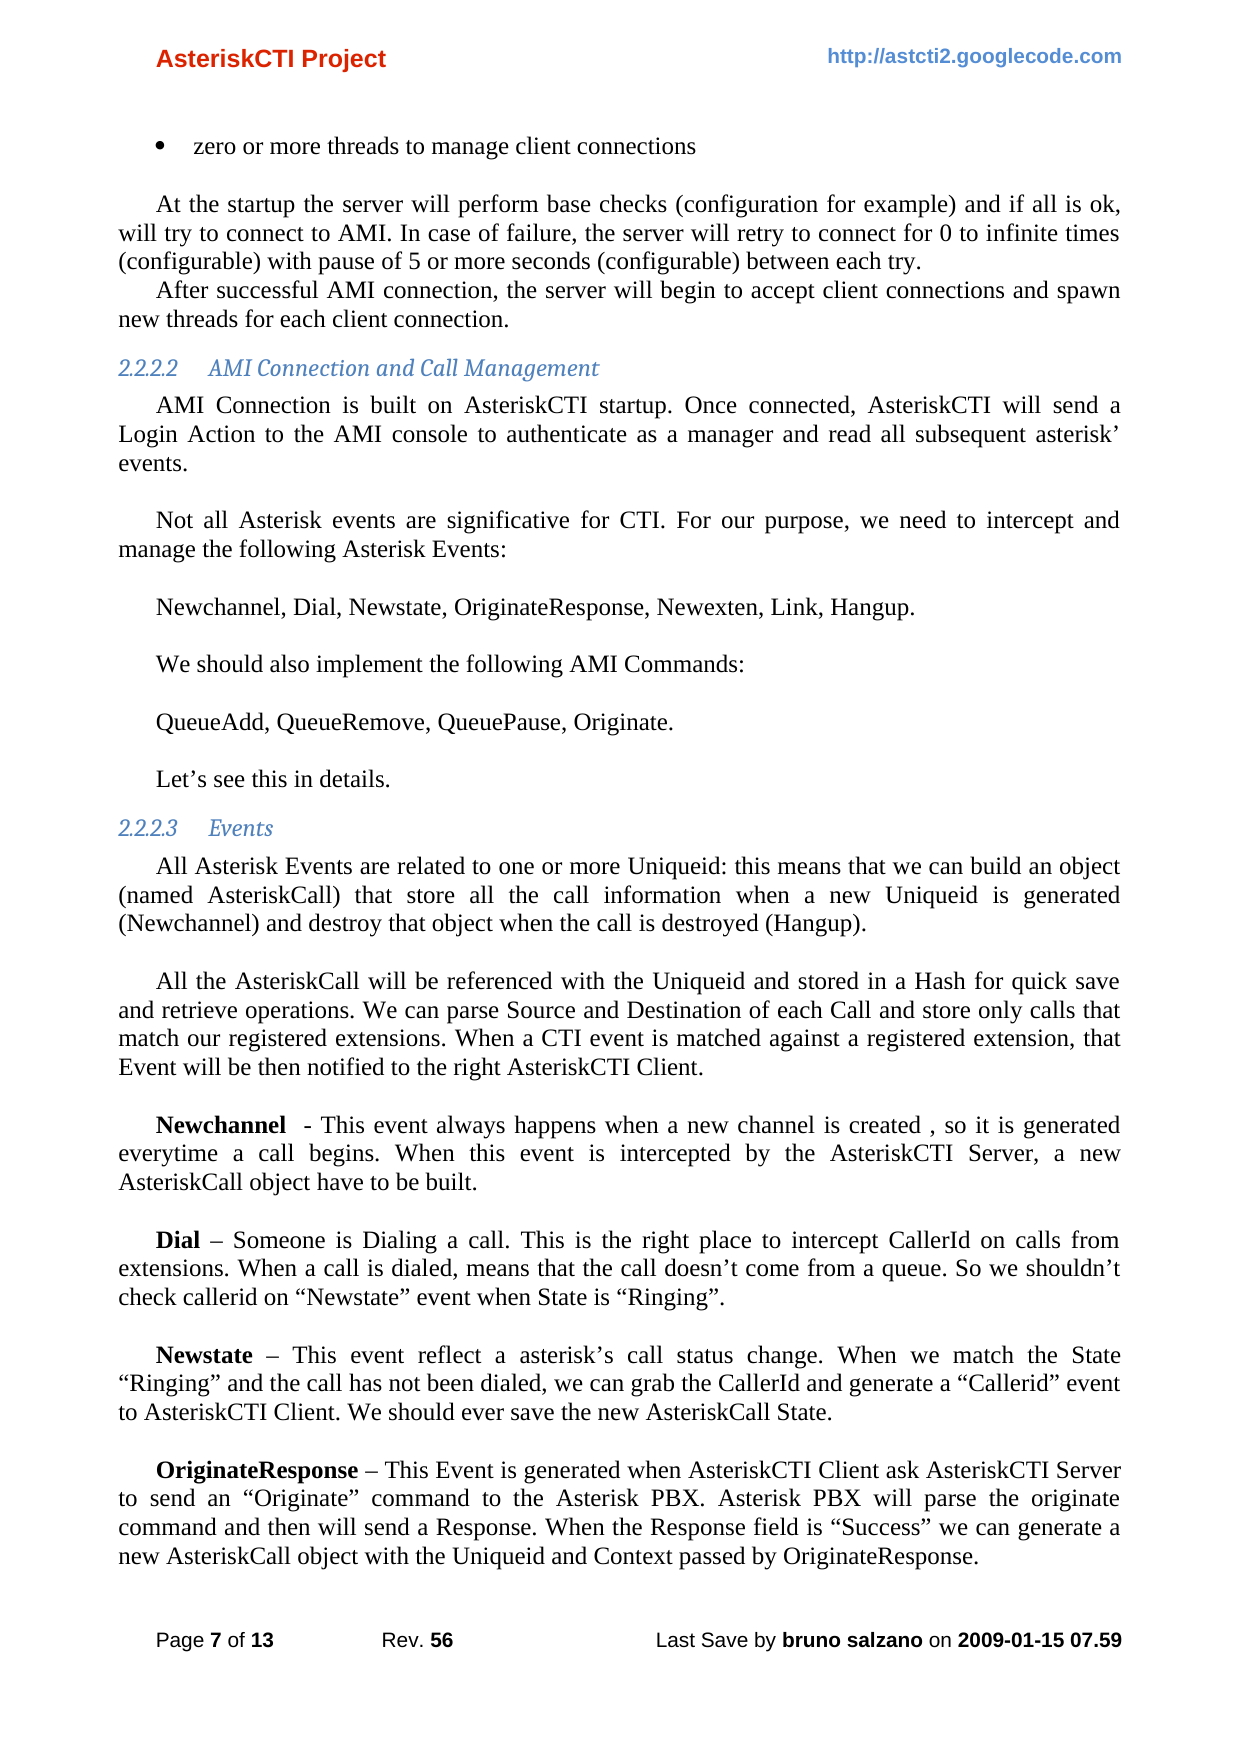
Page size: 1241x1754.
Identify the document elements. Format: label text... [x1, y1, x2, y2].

text Newchannel - This event always happens when a new channel is created , so it is generated everytime a call begins. When this event is intercepted by the AsteriskCTI Server, a new AsteriskCall object have to be built. [118, 1110, 1122, 1196]
text Newchannel, Dial, Newstate, OriginateResponse, Newexten, Link, Hangup. [118, 592, 1122, 621]
text All the AsteriskCall will be referenced with the Uniqueid and stored in a Hash for quick save and retrieve operations. We can parse Source and Destination of each Call and store only calls that match our registered extensions. When a CTI event is matched against a registered extension, that Event will be then notified to the right AsteriskCTI Client. [118, 966, 1122, 1081]
list zero or more threads to manage client connections [156, 131, 1122, 160]
text QueueAdd, QueueRemove, QueuePause, Originate. [118, 707, 1122, 736]
text All Asterisk Events are related to one or more Uniqueid: this means that we can build an object (named AsteriskCall) that store all the call information when a new Uniqueid is generated (Newchannel) and destroy that object when the call is destroyed (Hangup). [118, 851, 1122, 937]
text OriginateResponse – This Event is generated when AsteriskCTI Client ask AsteriskCTI Server to send an “Originate” command to the Asterisk PBX. Asterisk PBX will parse the originate command and then will send a Response. When the Response field is “Success” we can generate a new AsteriskCall object with the Uniqueid and Context passed by OriginateResponse. [118, 1455, 1122, 1570]
subtitle Events [118, 814, 1122, 843]
text Not all Asterisk events are significative for CTI. For our purpose, we need to intercept and manage the following Asterisk Events: [118, 506, 1122, 563]
text We should also implement the following AMI Commands: [118, 649, 1122, 678]
text AMI Connection is built on AsteriskCTI startup. Once connected, AsteriskCTI will send a Login Action to the AMI console to authenticate as a manager and read all subsequent asterisk’ events. [118, 391, 1122, 477]
text After successful AMI connection, the server will begin to accept client connections and spawn new threads for each client connection. [118, 275, 1122, 333]
text At the startup the server will perform base checks (configuration for example) and if all is ok, will try to connect to AMI. In case of failure, the server will retry to connect for 0 to infinite times (configurable) with pause of 5 or more seconds (configurable) between each try. [118, 189, 1122, 275]
subtitle AMI Connection and Call Management [118, 353, 1122, 382]
text Dial – Someone is Dialing a call. This is the right place to intercept CallerId on calls from extensions. When a call is dialed, means that the call doesn’t come from a queue. So we shouldn’t check callerid on “Newstate” event when State is “Ringing”. [118, 1225, 1122, 1311]
text Let’s see this in details. [118, 764, 1122, 793]
text Newstate – This event reflect a asterisk’s call status change. When we match the State “Ringing” and the call has not been dialed, we can grab the CallerId and generate a “Callerid” event to AsteriskCTI Client. We should ever save the new AsteriskCall State. [118, 1340, 1122, 1426]
